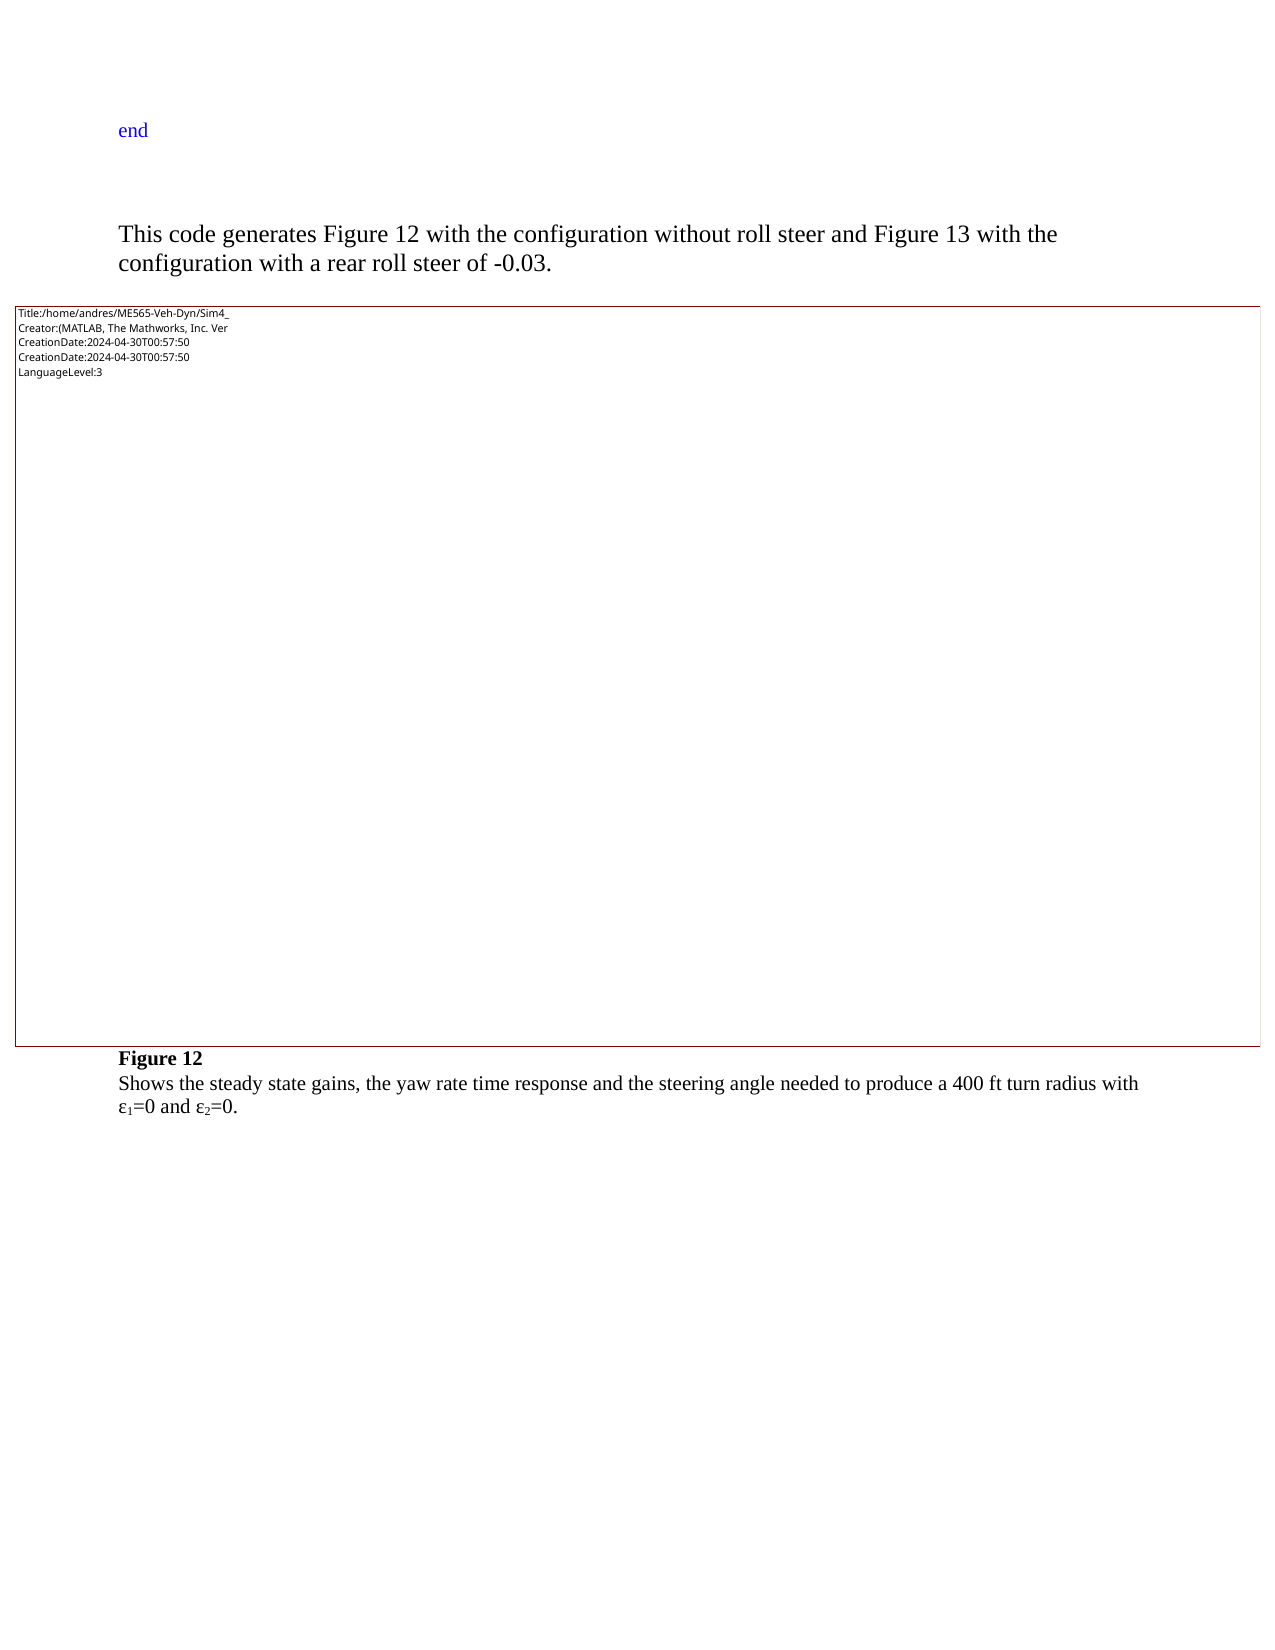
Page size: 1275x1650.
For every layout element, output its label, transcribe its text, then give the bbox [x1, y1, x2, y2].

text Shows the steady state gains, the yaw rate time response and the steering angle needed to produce a 400 ft turn radius with ε1=0 and ε2=0. [118, 1070, 1157, 1118]
text This code generates Figure 12 with the configuration without roll steer and Figure 13 with the configuration with a rear roll steer of -0.03. [118, 219, 1157, 277]
text [118, 909, 1157, 1046]
text Figure 12 [118, 1047, 1157, 1070]
text end [118, 118, 1157, 142]
